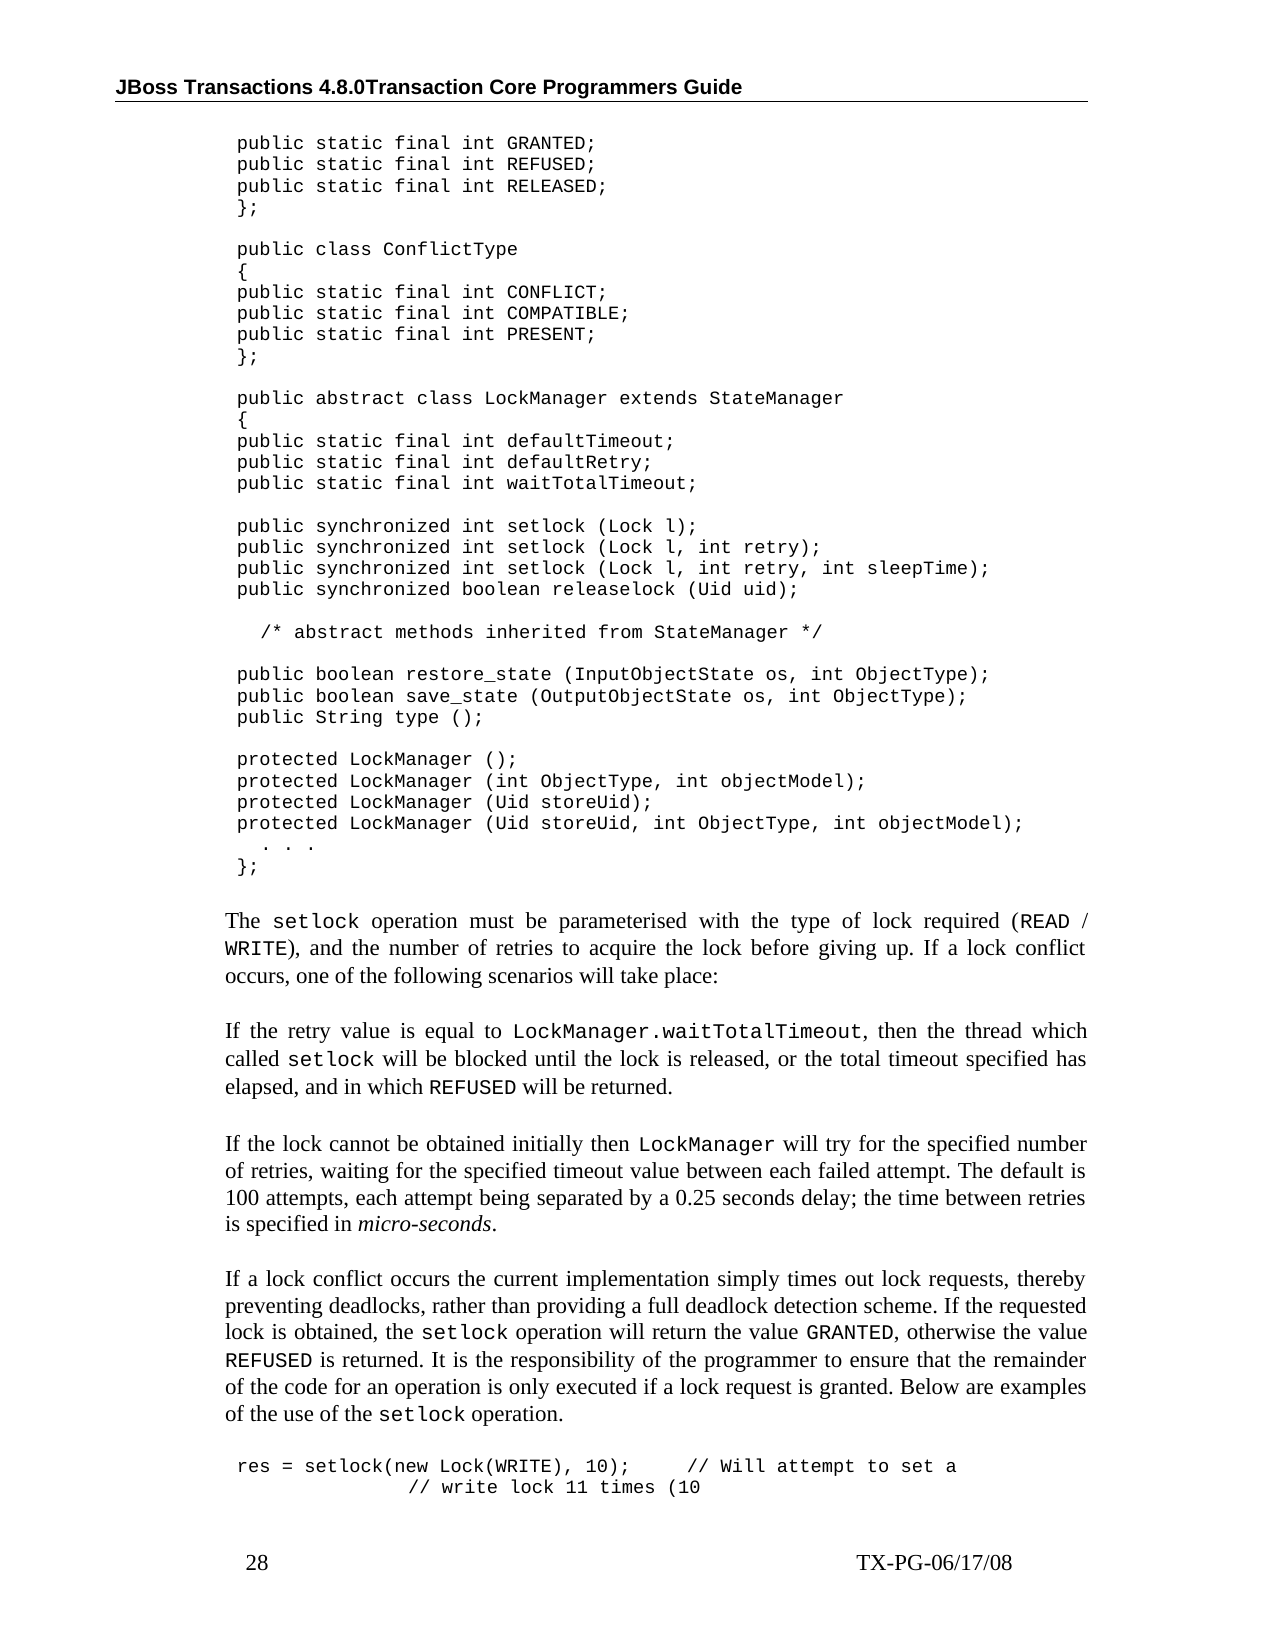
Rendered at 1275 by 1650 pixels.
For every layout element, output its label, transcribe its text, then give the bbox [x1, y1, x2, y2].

text If a lock conflict occurs the current implementation simply times out lock requests, thereby preventing deadlocks, rather than providing a full deadlock detection scheme. If the requested lock is obtained, the setlock operation will return the value GRANTED, otherwise the value REFUSED is returned. It is the responsibility of the programmer to ensure that the remainder of the code for an operation is only executed if a lock request is granted. Below are examples of the use of the setlock operation. [225, 1265, 1088, 1427]
text The setlock operation must be parameterised with the type of lock required (READ / WRITE), and the number of retries to acquire the lock before giving up. If a lock conflict occurs, one of the following scenarios will take place: [225, 907, 1088, 988]
text If the lock cannot be obtained initially then LockManager will try for the specified number of retries, waiting for the specified timeout value between each failed attempt. The default is 100 attempts, each attempt being separated by a 0.25 seconds delay; the time between retries is specified in micro-seconds. [225, 1129, 1088, 1236]
text public static final int GRANTED; public static final int REFUSED; public static final int RELEASED; }; public class ConflictType { public static final int CONFLICT; public static final int COMPATIBLE; public static final int PRESENT; }; public abstract class LockManager extends StateManager { public static final int defaultTimeout; public static final int defaultRetry; public static final int waitTotalTimeout; public synchronized int setlock (Lock l); public synchronized int setlock (Lock l, int retry); public synchronized int setlock (Lock l, int retry, int sleepTime); public synchronized boolean releaselock (Uid uid); /* abstract methods inherited from StateManager */ public boolean restore_state (InputObjectState os, int ObjectType); public boolean save_state (OutputObjectState os, int ObjectType); public String type (); protected LockManager (); protected LockManager (int ObjectType, int objectModel); protected LockManager (Uid storeUid); protected LockManager (Uid storeUid, int ObjectType, int objectModel); . . . }; [237, 134, 1088, 878]
text If the retry value is equal to LockManager.waitTotalTimeout, then the thread which called setlock will be blocked until the lock is released, or the total timeout specified has elapsed, and in which REFUSED will be returned. [225, 1018, 1088, 1100]
text res = setlock(new Lock(WRITE), 10); // Will attempt to set a // write lock 11 times (10 [237, 1456, 1088, 1499]
